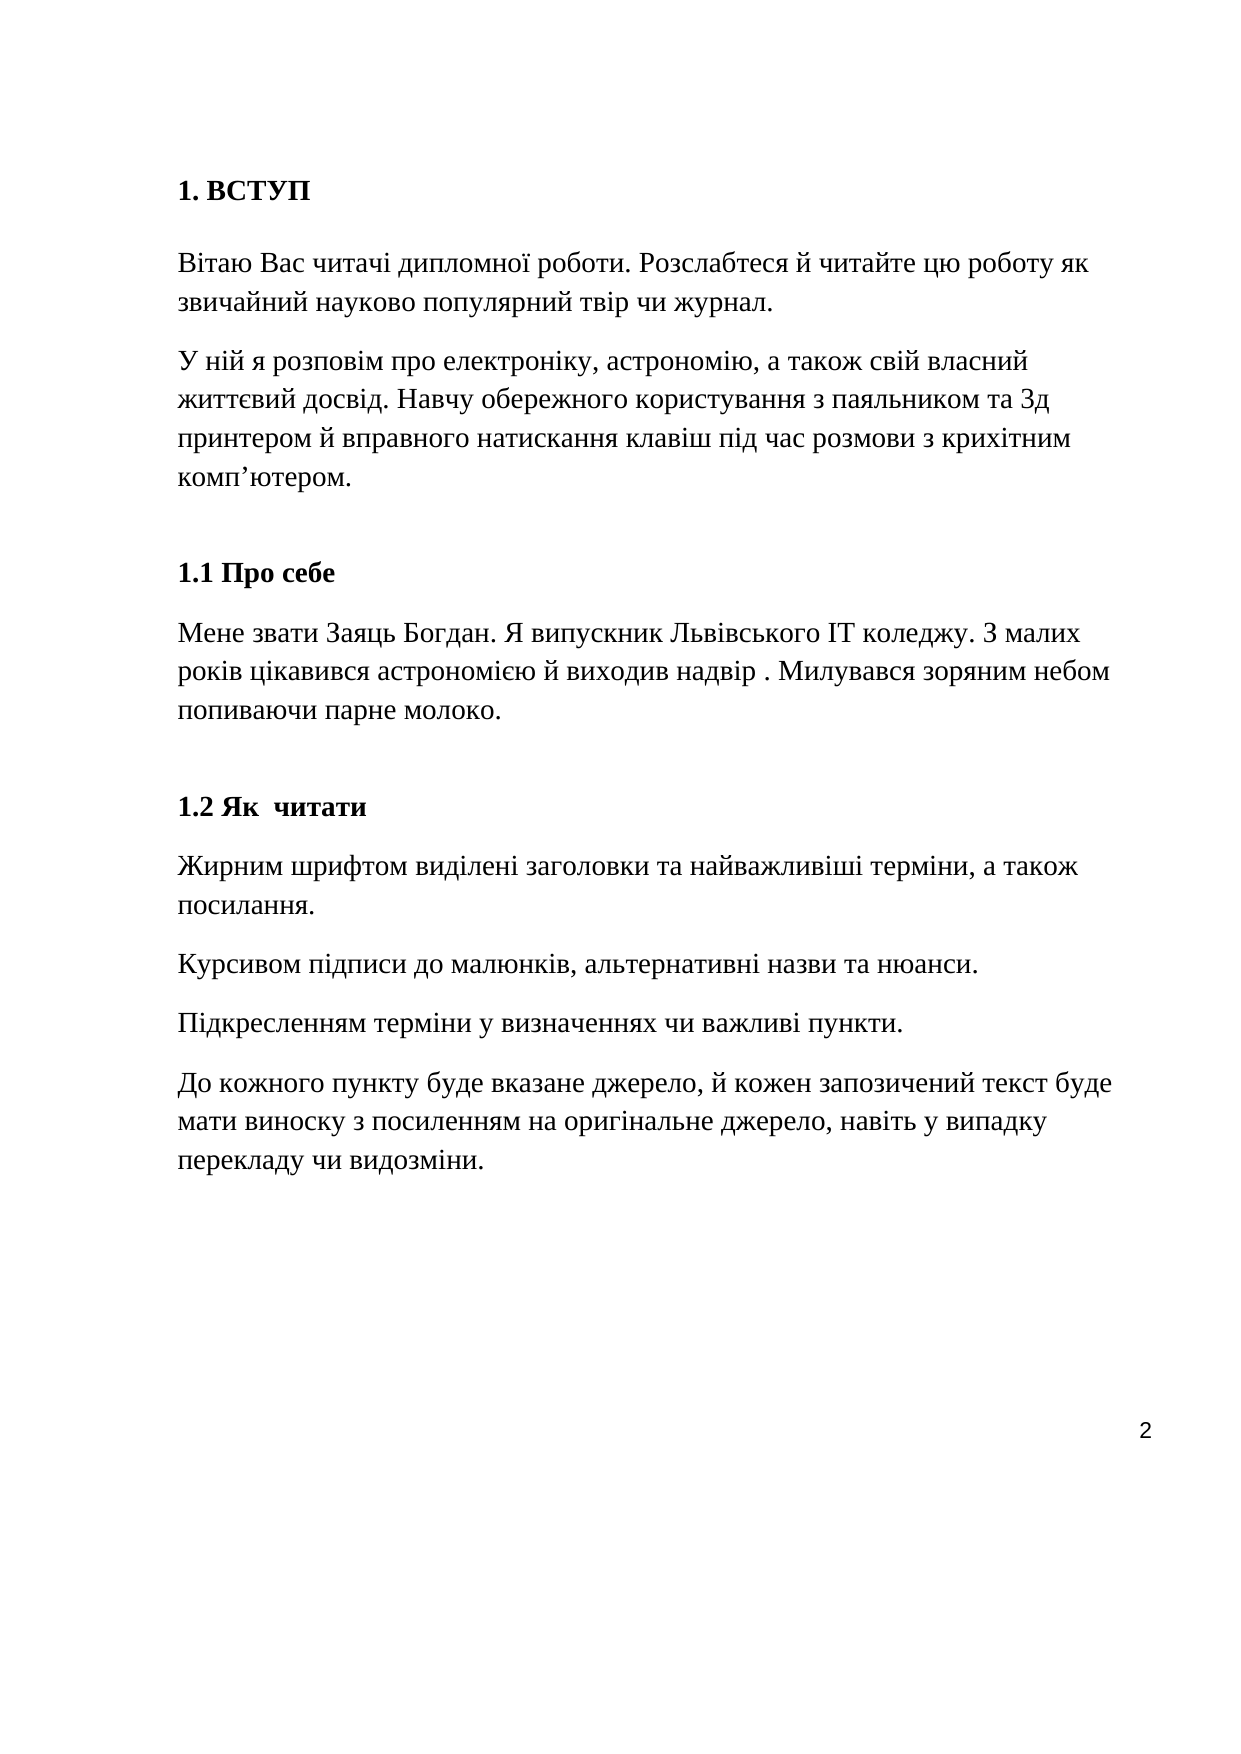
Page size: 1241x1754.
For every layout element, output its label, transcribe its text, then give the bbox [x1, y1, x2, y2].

text 1. ВСТУП [177, 173, 1152, 207]
text До кожного пункту буде вказане джерело, й кожен запозичений текст буде мати виноску з посиленням на оригінальне джерело, навіть у випадку перекладу чи видозміни. [177, 1065, 1152, 1176]
text У ній я розповім про електроніку, астрономію, а також свій власний життєвий досвід. Навчу обережного користування з паяльником та 3д принтером й вправного натискання клавіш під час розмови з крихітним комп’ютером. [177, 343, 1152, 492]
text 1.1 Про себе [177, 556, 1152, 589]
text Жирним шрифтом виділені заголовки та найважливіші терміни, а також посилання. [177, 848, 1152, 920]
text 1.2 Як читати [177, 789, 1152, 822]
text Підкресленням терміни у визначеннях чи важливі пункти. [177, 1006, 1152, 1039]
text Вітаю Вас читачі дипломної роботи. Розслабтеся й читайте цю роботу як звичайний науково популярний твір чи журнал. [177, 245, 1152, 317]
text Курсивом підписи до малюнків, альтернативні назви та нюанси. [177, 946, 1152, 980]
text Мене звати Заяць Богдан. Я випускник Львівського IT коледжу. З малих років цікавився астрономією й виходив надвір . Милувався зоряним небом попиваючи парне молоко. [177, 615, 1152, 726]
